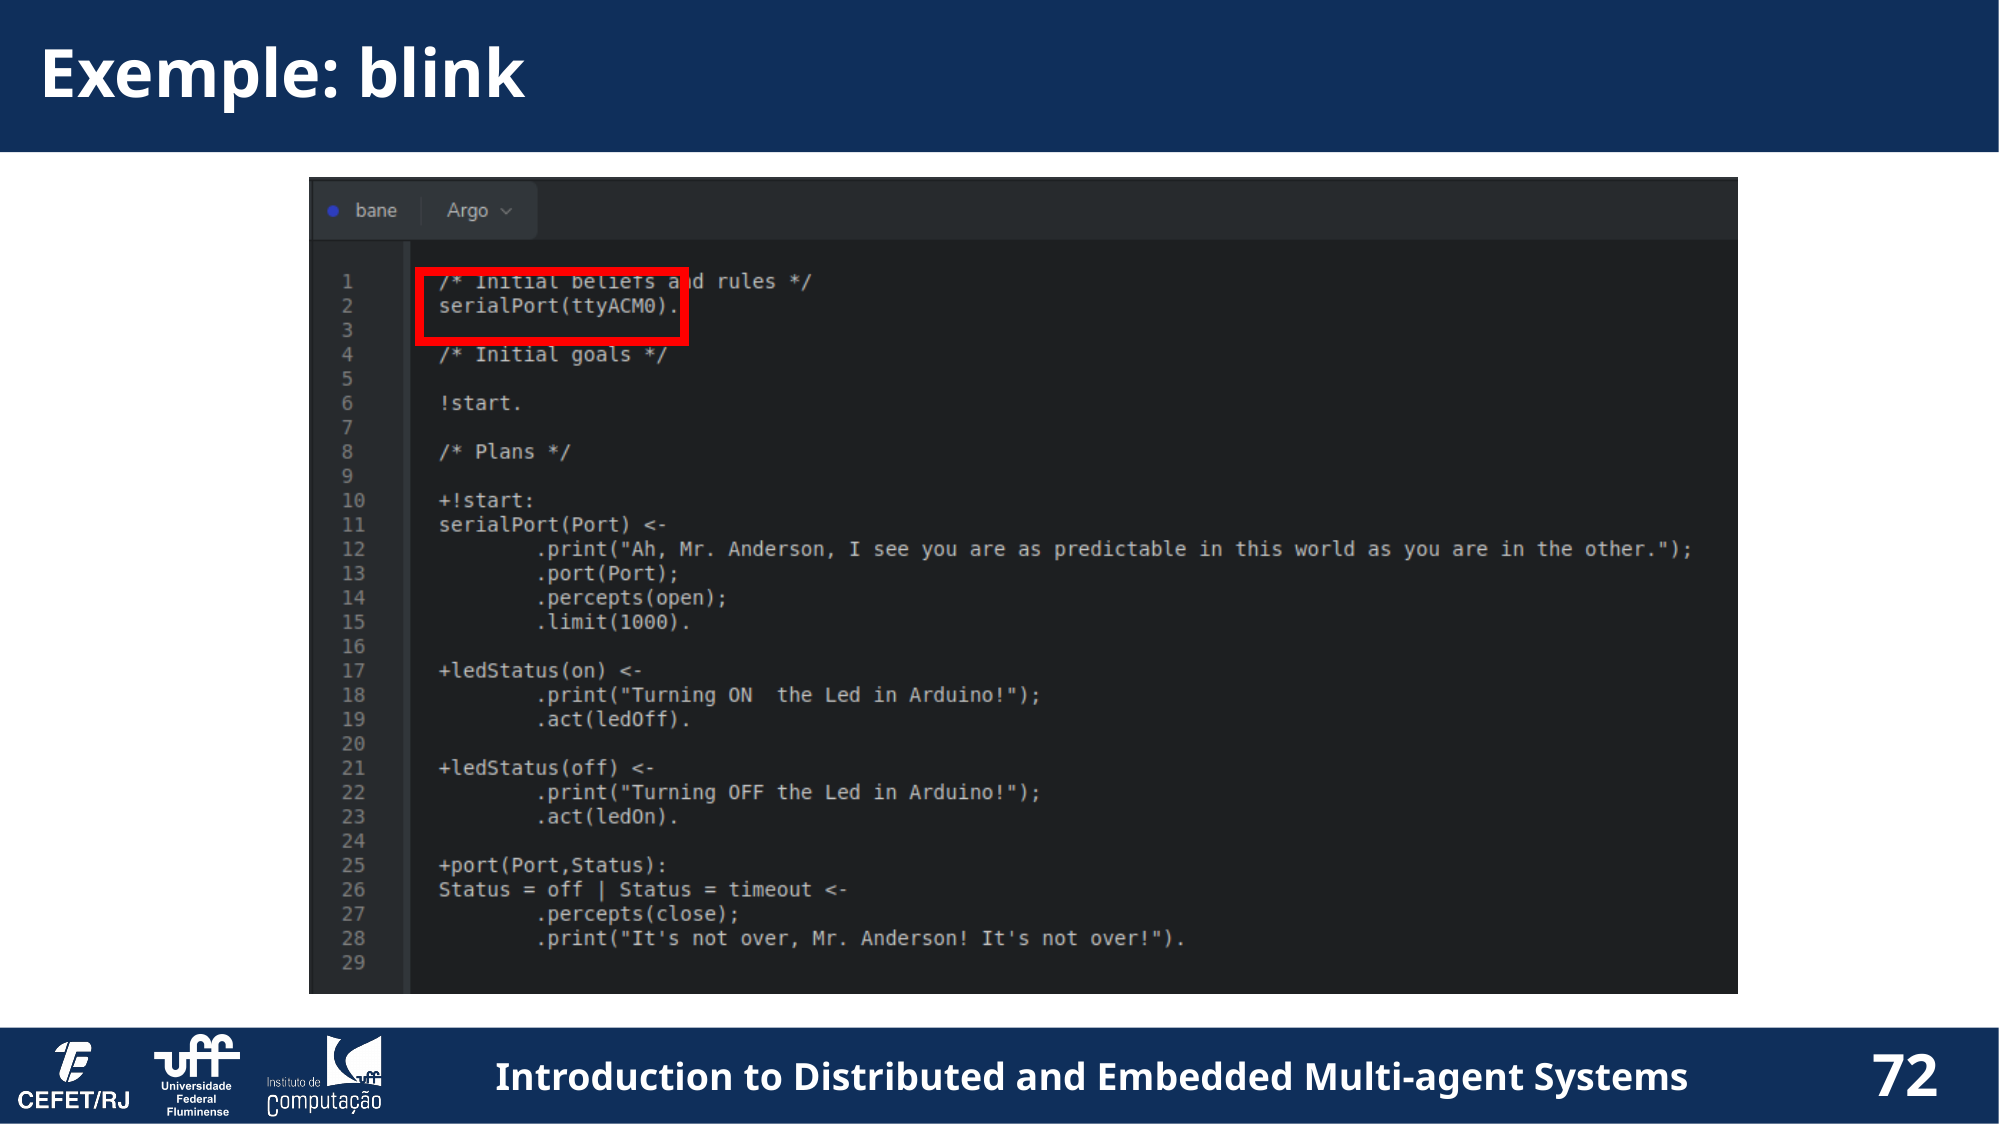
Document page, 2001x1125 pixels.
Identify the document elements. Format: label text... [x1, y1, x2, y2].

picture [153, 1033, 241, 1121]
picture [265, 1033, 383, 1117]
picture [18, 1021, 129, 1125]
picture [309, 177, 1738, 994]
text_box Exemple: blink [25, 23, 1999, 119]
